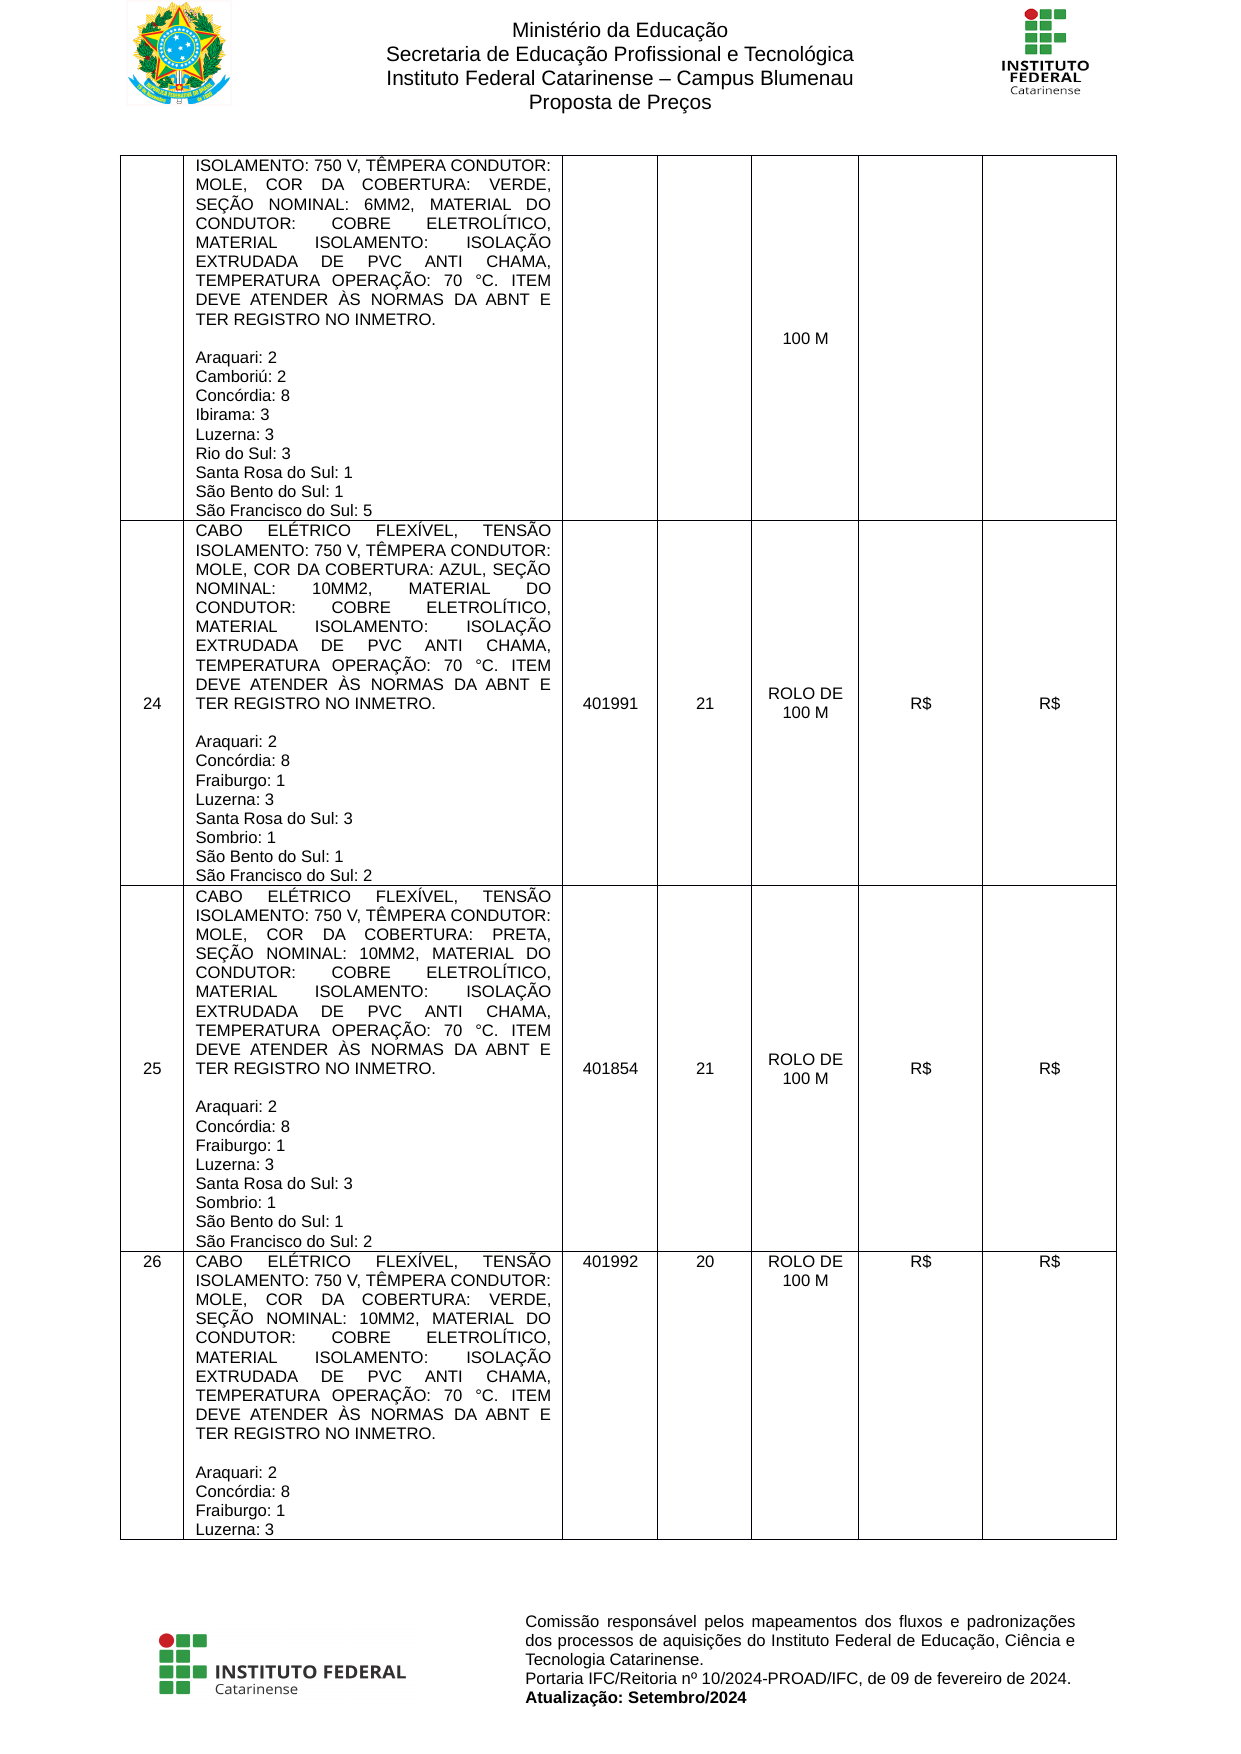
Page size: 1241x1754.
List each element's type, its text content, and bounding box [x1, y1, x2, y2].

table_cell 401854 [563, 886, 657, 1251]
picture [145, 1621, 420, 1707]
table_cell R$ [859, 521, 982, 885]
table_cell CABO ELÉTRICO FLEXÍVEL, TENSÃO ISOLAMENTO: 750 V, TÊMPERA CONDUTOR: MOLE, COR DA COBERTURA: PRETA, SEÇÃO NOMINAL: 10MM2, MATERIAL DO CONDUTOR: COBRE ELETROLÍTICO, MATERIAL ISOLAMENTO: ISOLAÇÃO EXTRUDADA DE PVC ANTI CHAMA, TEMPERATURA OPERAÇÃO: 70 °C. ITEM DEVE ATENDER ÀS NORMAS DA ABNT E TER REGISTRO NO INMETRO. Araquari: 2 Concórdia: 8 Fraiburgo: 1 Luzerna: 3 Santa Rosa do Sul: 3 Sombrio: 1 São Bento do Sul: 1 São Francisco do Sul: 2 [184, 886, 562, 1251]
table_cell R$ [859, 886, 982, 1251]
picture [128, 80, 166, 104]
table_cell 24 [121, 521, 183, 885]
table_cell [121, 156, 183, 520]
picture [200, 85, 213, 91]
table_cell ROLO DE 100 M [752, 521, 858, 885]
table_cell ROLO DE 100 M [752, 1252, 858, 1539]
table_cell ROLO DE 100 M [752, 886, 858, 1251]
table_cell [859, 156, 982, 520]
table_cell R$ [983, 886, 1116, 1251]
table_cell 21 [658, 521, 751, 885]
table_cell 401991 [563, 521, 657, 885]
picture [198, 81, 230, 104]
picture [990, 0, 1102, 103]
table_cell CABO ELÉTRICO FLEXÍVEL, TENSÃO ISOLAMENTO: 750 V, TÊMPERA CONDUTOR: MOLE, COR DA COBERTURA: VERDE, SEÇÃO NOMINAL: 10MM2, MATERIAL DO CONDUTOR: COBRE ELETROLÍTICO, MATERIAL ISOLAMENTO: ISOLAÇÃO EXTRUDADA DE PVC ANTI CHAMA, TEMPERATURA OPERAÇÃO: 70 °C. ITEM DEVE ATENDER ÀS NORMAS DA ABNT E TER REGISTRO NO INMETRO. Araquari: 2 Concórdia: 8 Fraiburgo: 1 Luzerna: 3 [184, 1252, 562, 1539]
picture [128, 2, 230, 91]
table_cell CABO ELÉTRICO FLEXÍVEL, TENSÃO ISOLAMENTO: 750 V, TÊMPERA CONDUTOR: MOLE, COR DA COBERTURA: AZUL, SEÇÃO NOMINAL: 10MM2, MATERIAL DO CONDUTOR: COBRE ELETROLÍTICO, MATERIAL ISOLAMENTO: ISOLAÇÃO EXTRUDADA DE PVC ANTI CHAMA, TEMPERATURA OPERAÇÃO: 70 °C. ITEM DEVE ATENDER ÀS NORMAS DA ABNT E TER REGISTRO NO INMETRO. Araquari: 2 Concórdia: 8 Fraiburgo: 1 Luzerna: 3 Santa Rosa do Sul: 3 Sombrio: 1 São Bento do Sul: 1 São Francisco do Sul: 2 [184, 521, 562, 885]
table_cell 21 [658, 886, 751, 1251]
table_cell R$ [859, 1252, 982, 1539]
table_cell ISOLAMENTO: 750 V, TÊMPERA CONDUTOR: MOLE, COR DA COBERTURA: VERDE, SEÇÃO NOMINAL: 6MM2, MATERIAL DO CONDUTOR: COBRE ELETROLÍTICO, MATERIAL ISOLAMENTO: ISOLAÇÃO EXTRUDADA DE PVC ANTI CHAMA, TEMPERATURA OPERAÇÃO: 70 °C. ITEM DEVE ATENDER ÀS NORMAS DA ABNT E TER REGISTRO NO INMETRO. Araquari: 2 Camboriú: 2 Concórdia: 8 Ibirama: 3 Luzerna: 3 Rio do Sul: 3 Santa Rosa do Sul: 1 São Bento do Sul: 1 São Francisco do Sul: 5 [184, 156, 562, 520]
table_cell [983, 156, 1116, 520]
table_cell 20 [658, 1252, 751, 1539]
table_cell R$ [983, 1252, 1116, 1539]
table_cell 401992 [563, 1252, 657, 1539]
table_cell [658, 156, 751, 520]
table_cell R$ [983, 521, 1116, 885]
picture [169, 93, 191, 104]
table_cell 100 M [752, 156, 858, 520]
table_cell 25 [121, 886, 183, 1251]
table_cell 26 [121, 1252, 183, 1539]
table_cell [563, 156, 657, 520]
